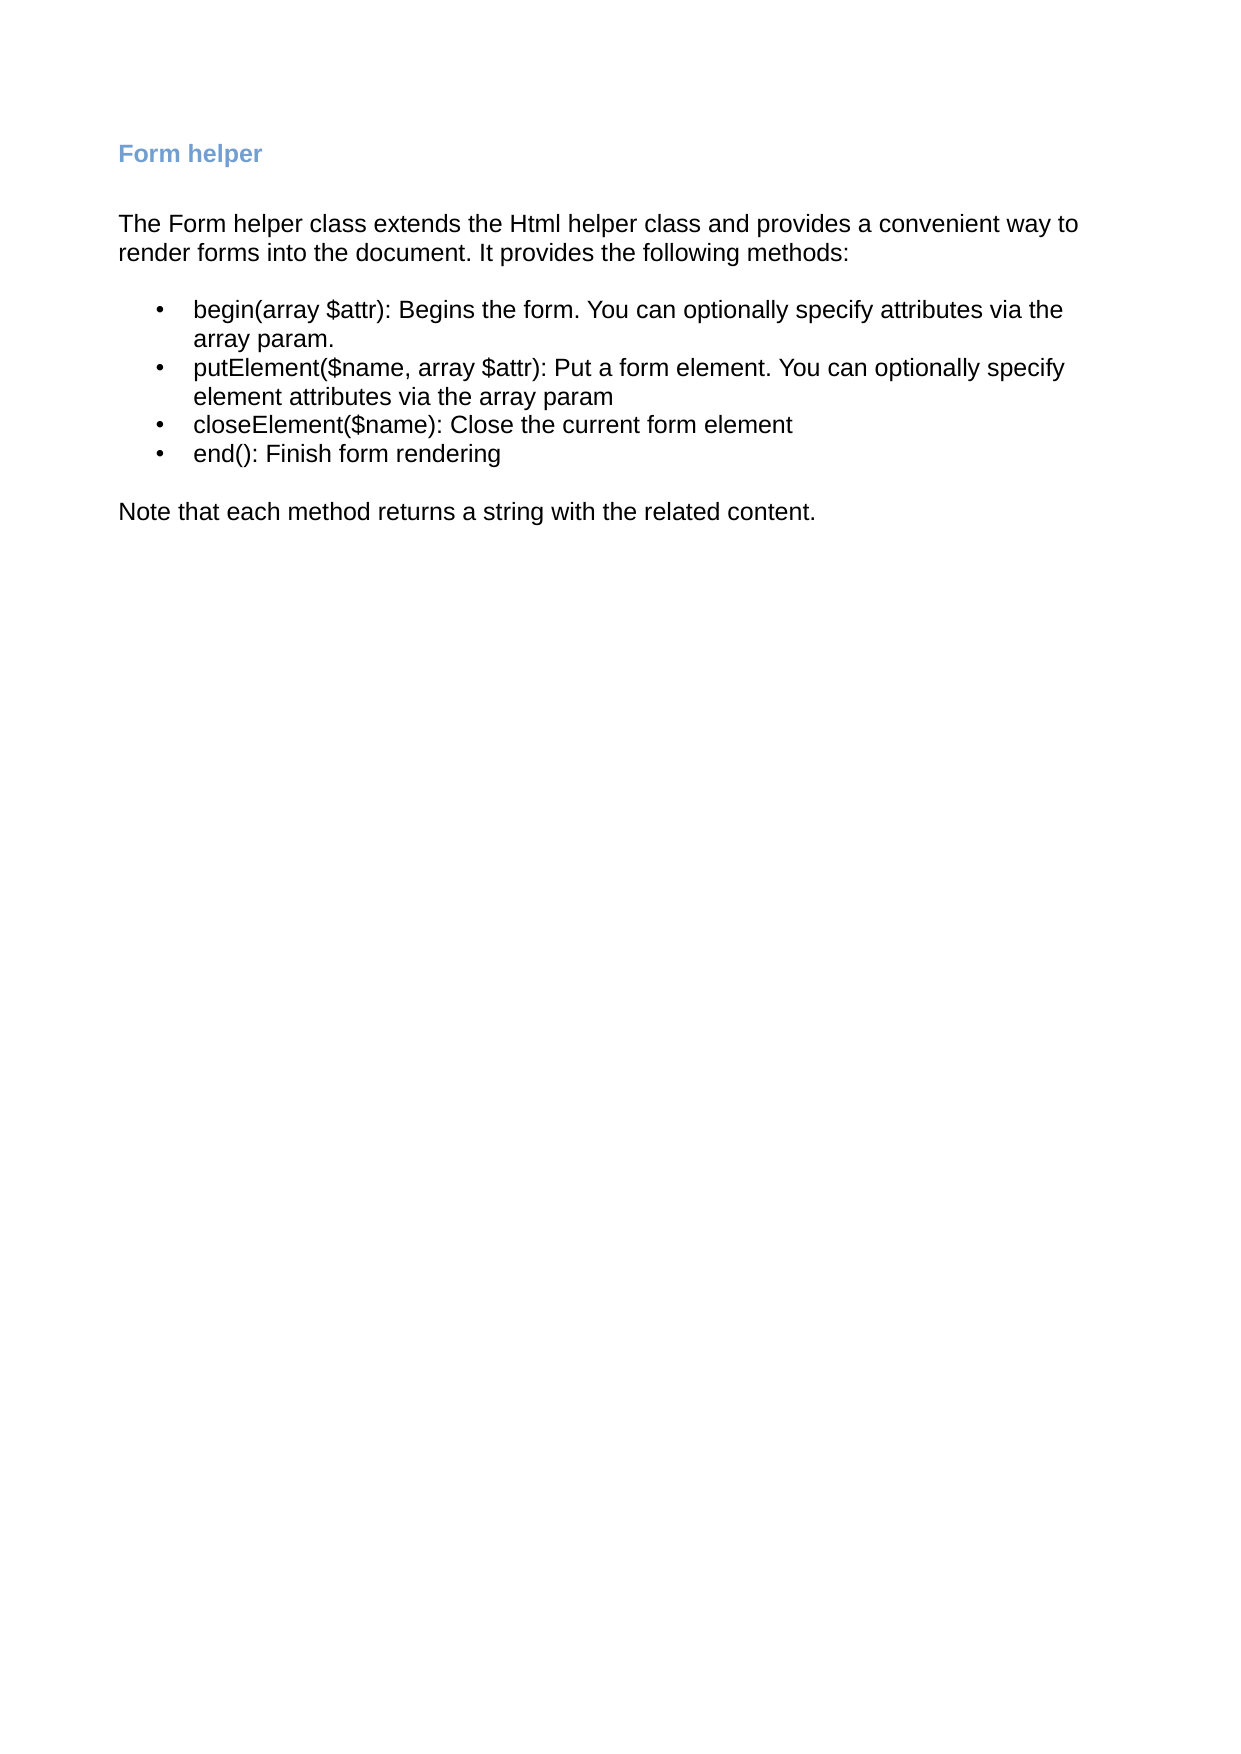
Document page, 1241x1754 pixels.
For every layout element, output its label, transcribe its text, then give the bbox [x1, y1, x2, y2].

text Note that each method returns a string with the related content. [118, 497, 1122, 526]
list end(): Finish form rendering [156, 439, 1122, 468]
text The Form helper class extends the Html helper class and provides a convenient way to render forms into the document. It provides the following methods: [118, 209, 1122, 266]
subtitle Form helper [118, 139, 1122, 168]
list putElement($name, array $attr): Put a form element. You can optionally specify element attributes via the array param [156, 353, 1122, 410]
list begin(array $attr): Begins the form. You can optionally specify attributes via the array param. [156, 295, 1122, 353]
list closeElement($name): Close the current form element [156, 410, 1122, 439]
